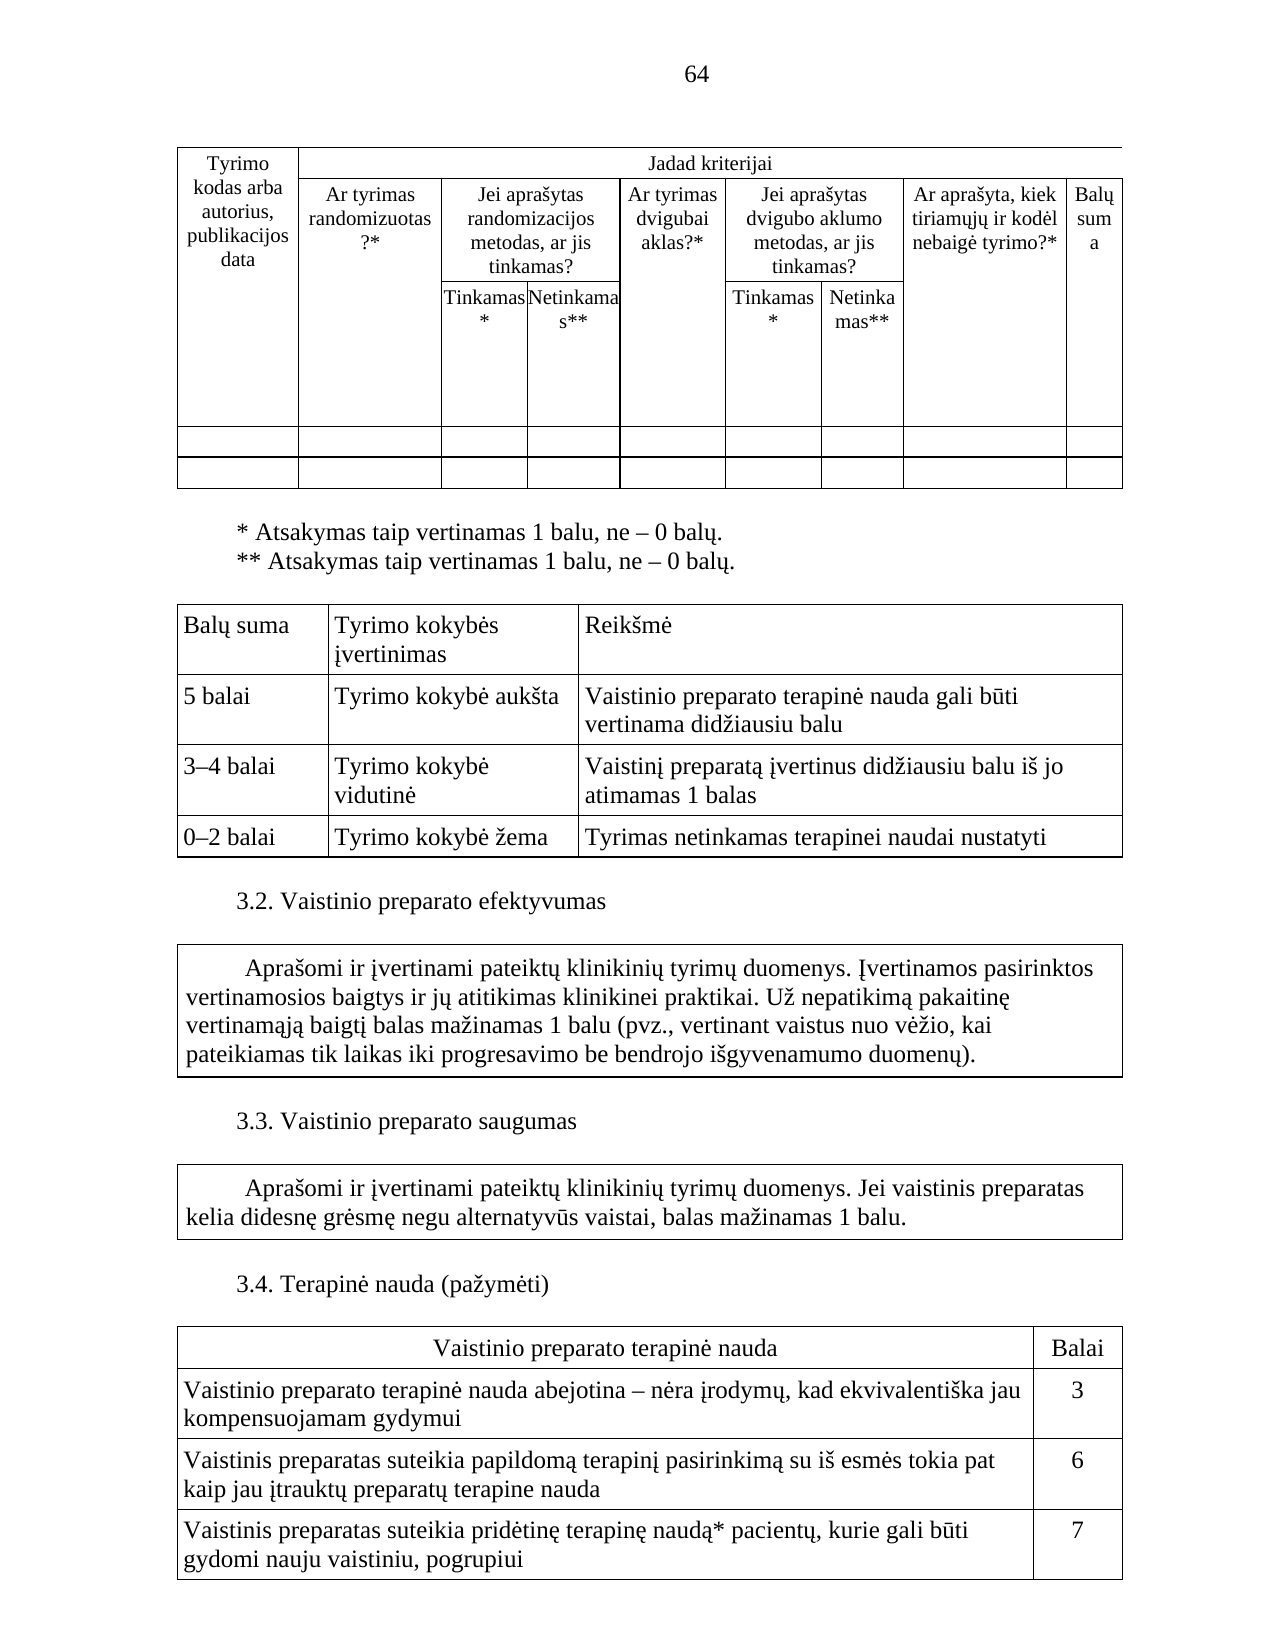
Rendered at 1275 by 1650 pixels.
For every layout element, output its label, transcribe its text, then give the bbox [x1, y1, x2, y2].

table_cell Ar tyrimas randomizuotas?* [299, 179, 441, 426]
table_cell 5 balai [178, 675, 328, 744]
table_cell Vaistinis preparatas suteikia papildomą terapinį pasirinkimą su iš esmės tokia pat kaip jau įtrauktų preparatų terapine nauda [178, 1439, 1033, 1509]
table_cell Tinkamas* [442, 282, 527, 426]
table_cell Netinkamas** [822, 282, 903, 426]
table_header Vaistinio preparato terapinė nauda [178, 1327, 1033, 1368]
table_cell [442, 427, 527, 456]
text * Atsakymas taip vertinamas 1 balu, ne – 0 balų. [177, 517, 1216, 546]
table_cell Jei aprašytas randomizacijos metodas, ar jis tinkamas? [442, 179, 619, 281]
table_cell 3–4 balai [178, 745, 328, 815]
table_cell Ar tyrimas dvigubai aklas?* [621, 179, 725, 426]
table_header Jadad kriterijai [299, 148, 1122, 178]
table_cell [299, 458, 441, 487]
table_cell [299, 427, 441, 456]
table_cell Netinkamas** [528, 282, 619, 426]
table_cell Jei aprašytas dvigubo aklumo metodas, ar jis tinkamas? [726, 179, 903, 281]
table_cell [621, 427, 725, 456]
table_header Tyrimo kodas arba autorius, publikacijos data [178, 148, 298, 426]
table_cell [904, 427, 1066, 456]
table_header Aprašomi ir įvertinami pateiktų klinikinių tyrimų duomenys. Jei vaistinis preparatas kelia didesnę grėsmę negu alternatyvūs vaistai, balas mažinamas 1 balu. [178, 1165, 1122, 1239]
table_cell [822, 458, 903, 487]
table_cell [528, 427, 619, 456]
table_cell Tyrimo kokybė vidutinė [329, 745, 578, 815]
table_header Tyrimo kokybės įvertinimas [329, 605, 578, 674]
table_cell Vaistinio preparato terapinė nauda gali būti vertinama didžiausiu balu [579, 675, 1122, 744]
table_cell [726, 427, 821, 456]
table_cell Tinkamas* [726, 282, 821, 426]
table_cell Vaistinio preparato terapinė nauda abejotina – nėra įrodymų, kad ekvivalentiška jau kompensuojamam gydymui [178, 1369, 1033, 1438]
text ** Atsakymas taip vertinamas 1 balu, ne – 0 balų. [177, 546, 1216, 575]
table_cell Balų suma [1067, 179, 1122, 426]
table_cell Vaistinis preparatas suteikia pridėtinę terapinę naudą* pacientų, kurie gali būti gydomi nauju vaistiniu, pogrupiui [178, 1510, 1033, 1579]
table_cell [1067, 427, 1122, 456]
table_cell [178, 458, 298, 487]
table_cell 0–2 balai [178, 816, 328, 856]
table_cell [904, 458, 1066, 487]
table_header Balų suma [178, 605, 328, 674]
table_header Aprašomi ir įvertinami pateiktų klinikinių tyrimų duomenys. Įvertinamos pasirinktos vertinamosios baigtys ir jų atitikimas klinikinei praktikai. Už nepatikimą pakaitinę vertinamąją baigtį balas mažinamas 1 balu (pvz., vertinant vaistus nuo vėžio, kai pateikiamas tik laikas iki progresavimo be bendrojo išgyvenamumo duomenų). [178, 945, 1122, 1076]
table_cell Tyrimo kokybė žema [329, 816, 578, 856]
table_cell [178, 427, 298, 456]
text 3.2. Vaistinio preparato efektyvumas [177, 886, 1216, 915]
table_cell 7 [1034, 1510, 1122, 1579]
table_cell [1067, 458, 1122, 487]
table_cell Vaistinį preparatą įvertinus didžiausiu balu iš jo atimamas 1 balas [579, 745, 1122, 815]
text 3.3. Vaistinio preparato saugumas [177, 1106, 1216, 1135]
table_cell [621, 458, 725, 487]
table_cell [822, 427, 903, 456]
text 3.4. Terapinė nauda (pažymėti) [177, 1269, 1216, 1297]
table_cell [528, 458, 619, 487]
table_cell Ar aprašyta, kiek tiriamųjų ir kodėl nebaigė tyrimo?* [904, 179, 1066, 426]
table_cell Tyrimas netinkamas terapinei naudai nustatyti [579, 816, 1122, 856]
table_cell [726, 458, 821, 487]
table_cell 3 [1034, 1369, 1122, 1438]
table_cell 6 [1034, 1439, 1122, 1509]
table_header Balai [1034, 1327, 1122, 1368]
table_header Reikšmė [579, 605, 1122, 674]
table_cell [442, 458, 527, 487]
table_cell Tyrimo kokybė aukšta [329, 675, 578, 744]
